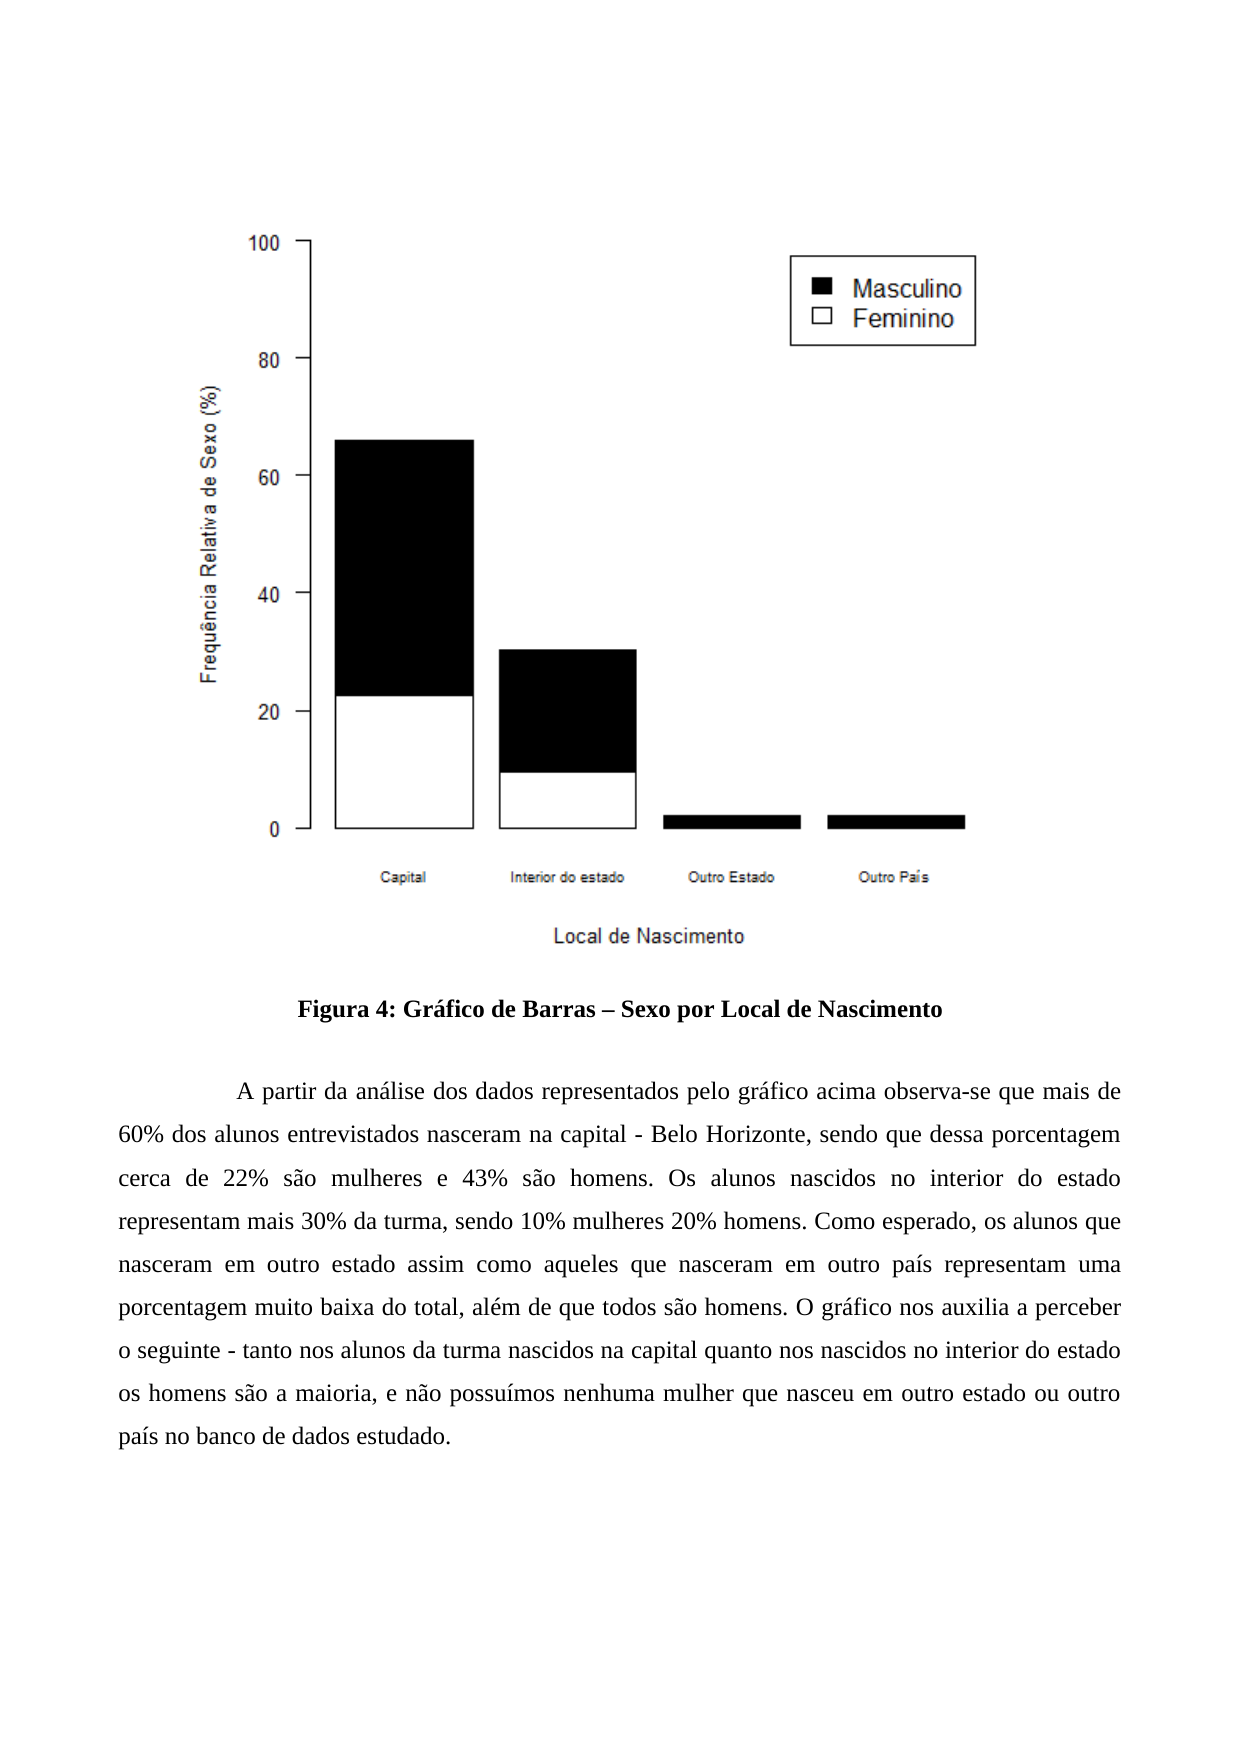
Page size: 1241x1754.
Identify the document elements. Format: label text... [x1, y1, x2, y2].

text A partir da análise dos dados representados pelo gráfico acima observa-se que mais de 60% dos alunos entrevistados nasceram na capital - Belo Horizonte, sendo que dessa porcentagem cerca de 22% são mulheres e 43% são homens. Os alunos nascidos no interior do estado representam mais 30% da turma, sendo 10% mulheres 20% homens. Como esperado, os alunos que nasceram em outro estado assim como aqueles que nasceram em outro país representam uma porcentagem muito baixa do total, além de que todos são homens. O gráfico nos auxilia a perceber o seguinte - tanto nos alunos da turma nascidos na capital quanto nos nascidos no interior do estado os homens são a maioria, e não possuímos nenhuma mulher que nasceu em outro estado ou outro país no banco de dados estudado. [118, 1076, 1122, 1450]
text Figura 4: Gráfico de Barras – Sexo por Local de Nascimento [118, 994, 1122, 1022]
